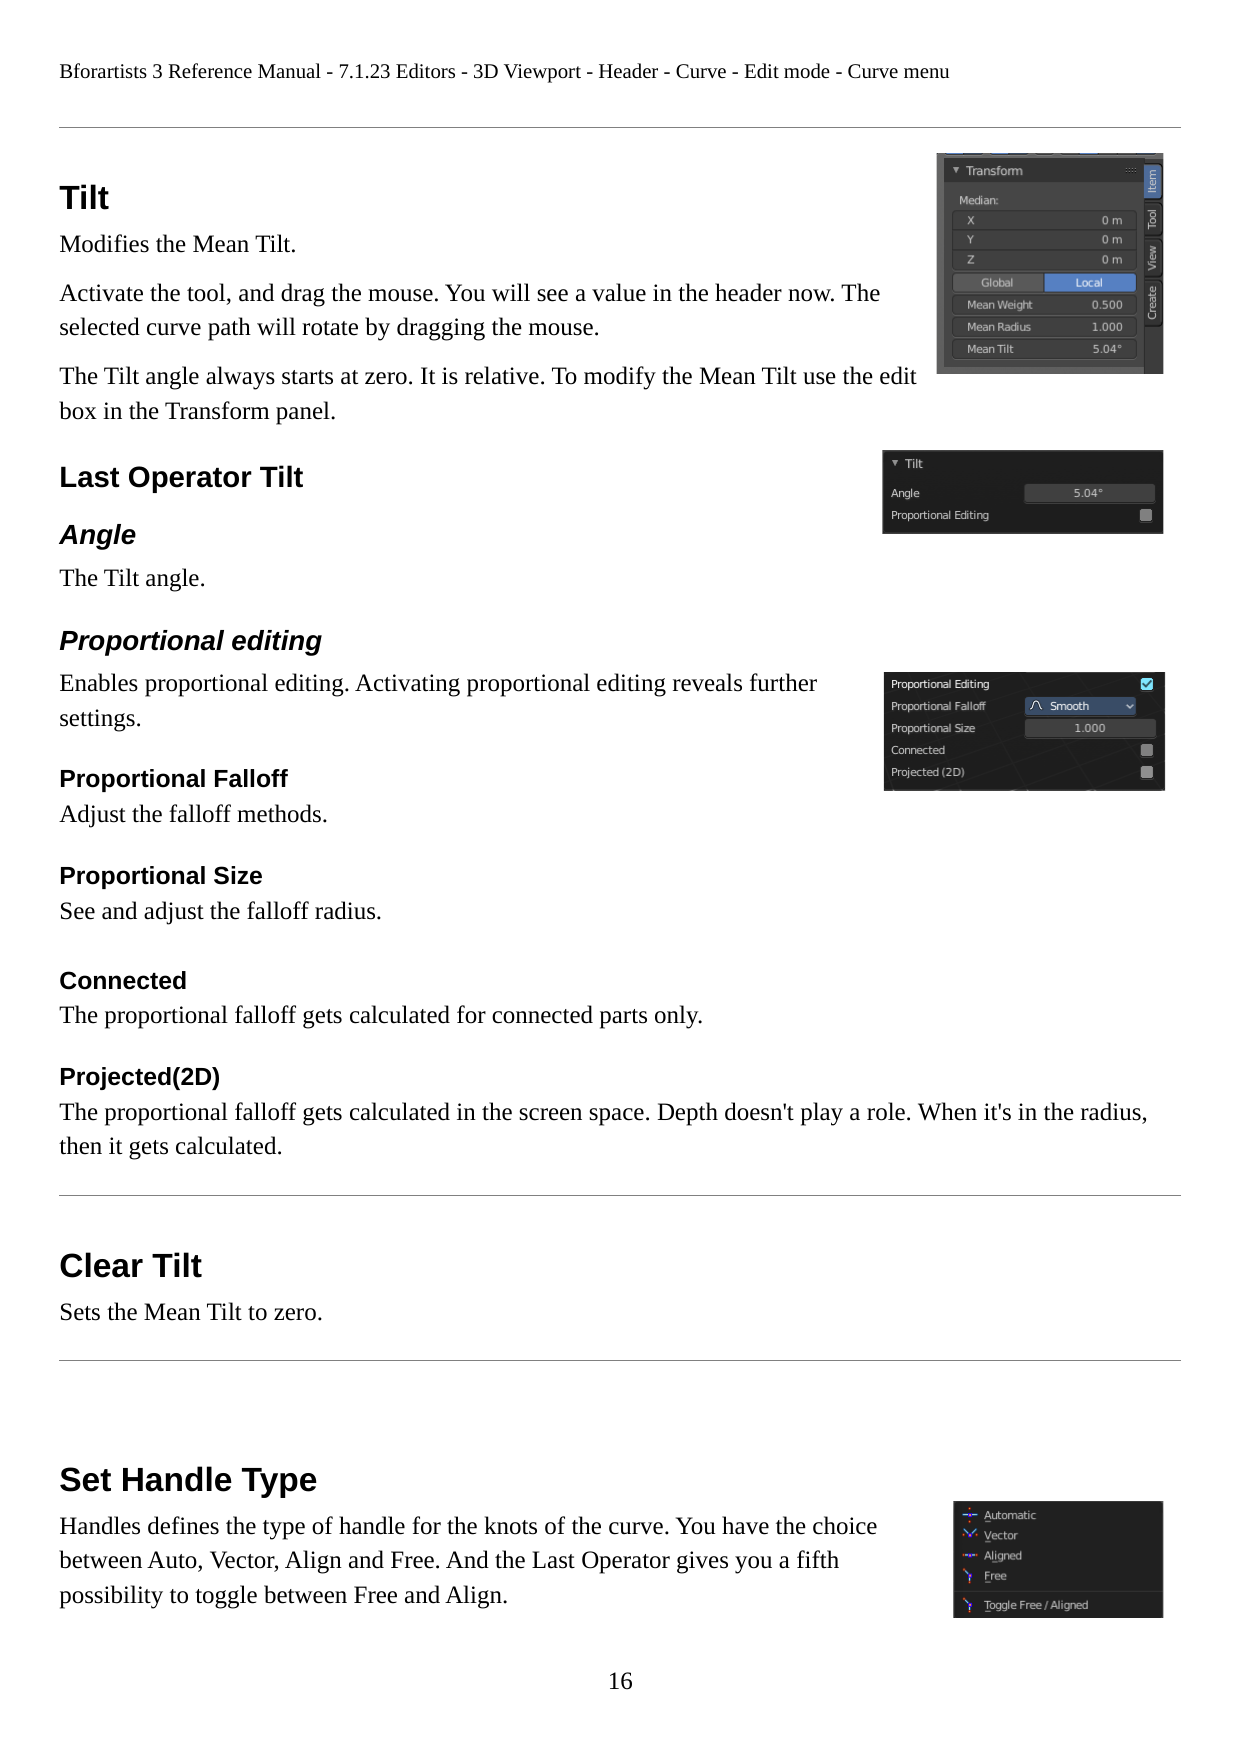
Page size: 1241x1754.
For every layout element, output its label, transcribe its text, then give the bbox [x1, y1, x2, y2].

subtitle Last Operator Tilt [59, 459, 882, 493]
subtitle Projected(2D) [59, 1062, 1181, 1091]
text The proportional falloff gets calculated for connected parts only. [59, 1001, 1181, 1029]
text Enables proportional editing. Activating proportional editing reveals further settings. [59, 668, 1181, 732]
text [1164, 229, 1181, 257]
text Sets the Mean Tilt to zero. [59, 1297, 1181, 1325]
subtitle Proportional Size [59, 861, 1181, 889]
text Modifies the Mean Tilt. [59, 229, 936, 257]
subtitle [1164, 178, 1181, 216]
text The Tilt angle always starts at zero. It is relative. To modify the Mean Tilt use the edit box in the Transform panel. [59, 361, 1181, 424]
subtitle Proportional editing [59, 624, 1181, 656]
picture [883, 672, 1166, 791]
text The proportional falloff gets calculated in the screen space. Depth doesn't play a role. When it's in the radius, then it gets calculated. [59, 1097, 1181, 1160]
subtitle Connected [59, 966, 1181, 994]
subtitle Set Handle Type [59, 1460, 1181, 1498]
text Activate the tool, and drag the mouse. You will see a value in the header now. The selected curve path will rotate by dragging the mouse. [59, 278, 936, 341]
picture [882, 450, 1164, 534]
subtitle Proportional Falloff [59, 764, 1181, 793]
subtitle [1164, 459, 1181, 493]
text Adjust the falloff methods. [59, 799, 1181, 828]
picture [936, 153, 1164, 374]
text Handles defines the type of handle for the knots of the curve. You have the choice between Auto, Vector, Align and Free. And the Last Operator gives you a fifth possibility to toggle between Free and Align. [59, 1511, 953, 1608]
subtitle Angle [59, 518, 1181, 550]
subtitle Tilt [59, 178, 936, 216]
picture [953, 1501, 1164, 1618]
text See and adjust the falloff radius. [59, 896, 1181, 924]
subtitle Clear Tilt [59, 1245, 1181, 1284]
text The Tilt angle. [59, 563, 1181, 591]
